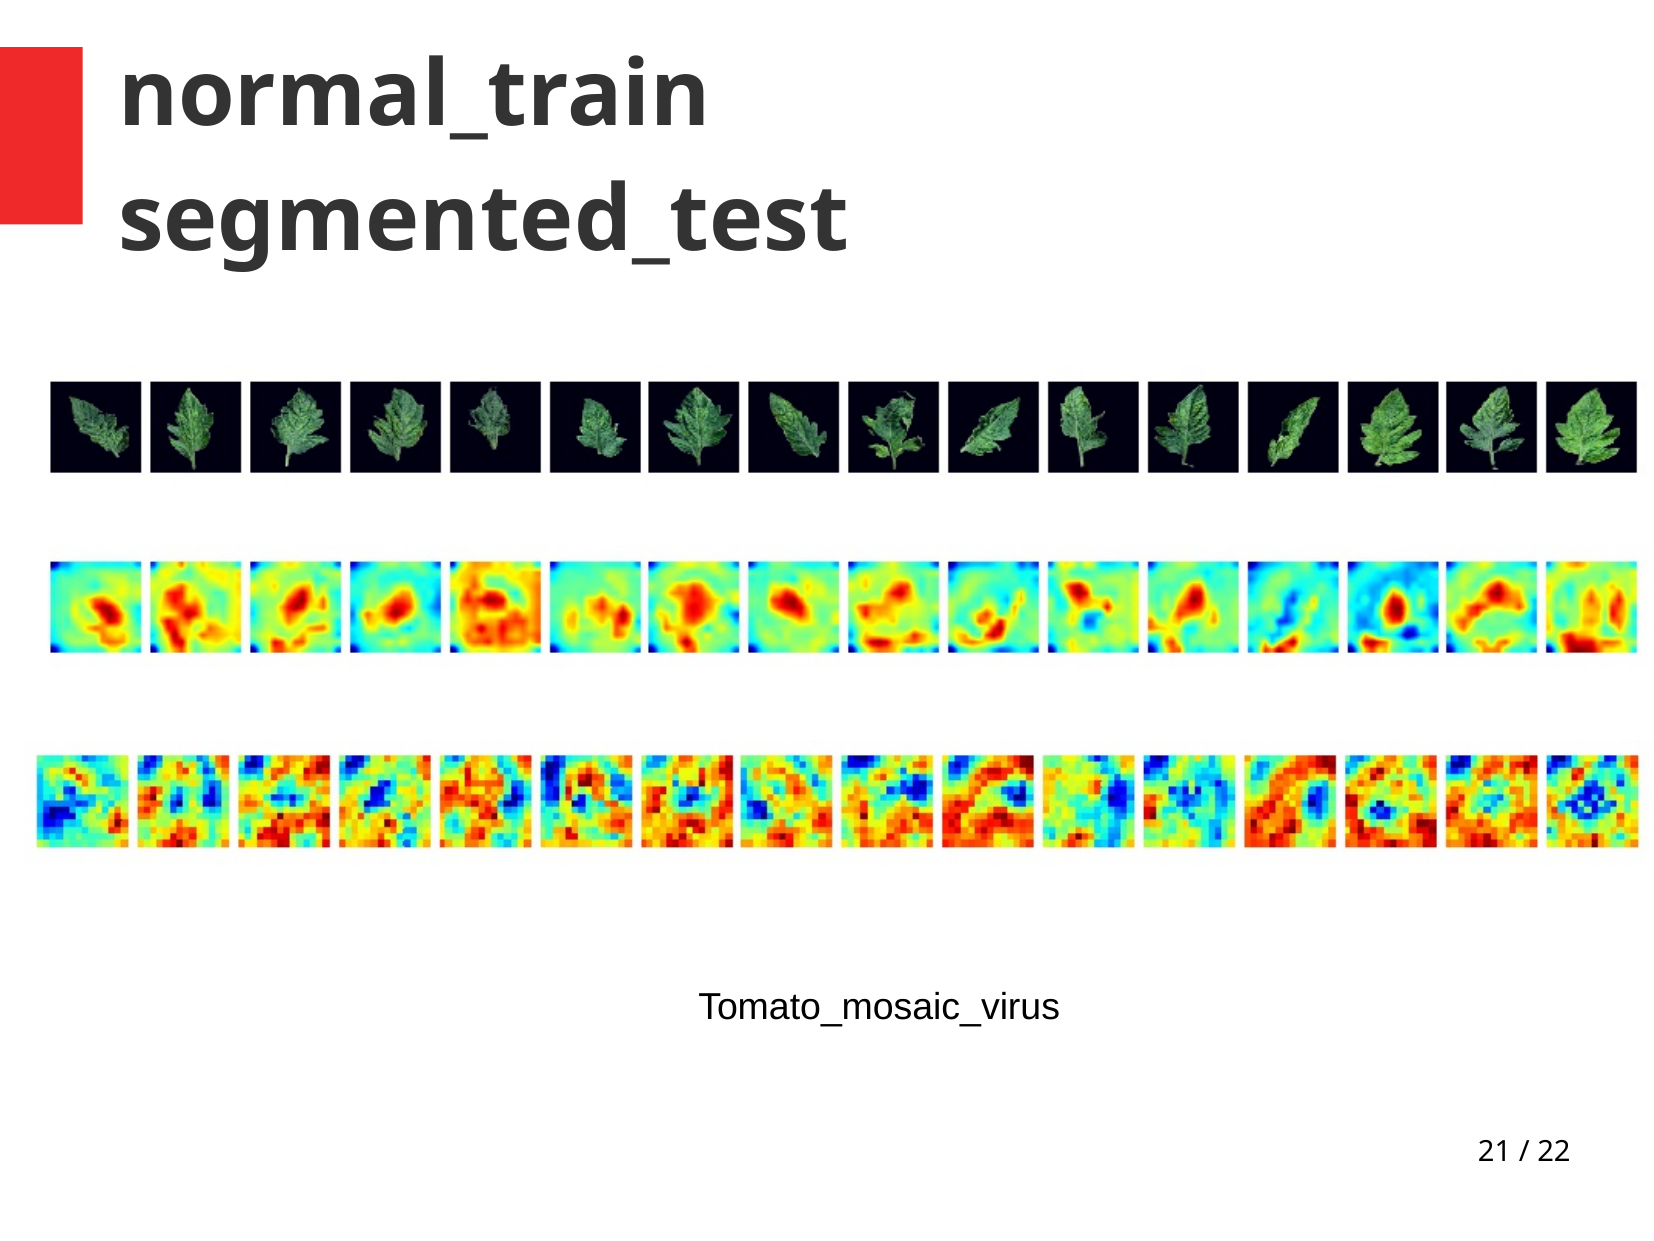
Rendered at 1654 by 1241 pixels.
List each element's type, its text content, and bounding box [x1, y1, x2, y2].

picture [0, 740, 1654, 886]
text_box Tomato_mosaic_virus [683, 978, 1076, 1036]
picture [0, 365, 1654, 511]
picture [0, 545, 1654, 691]
title normal_train segmented_test [118, 45, 1571, 260]
